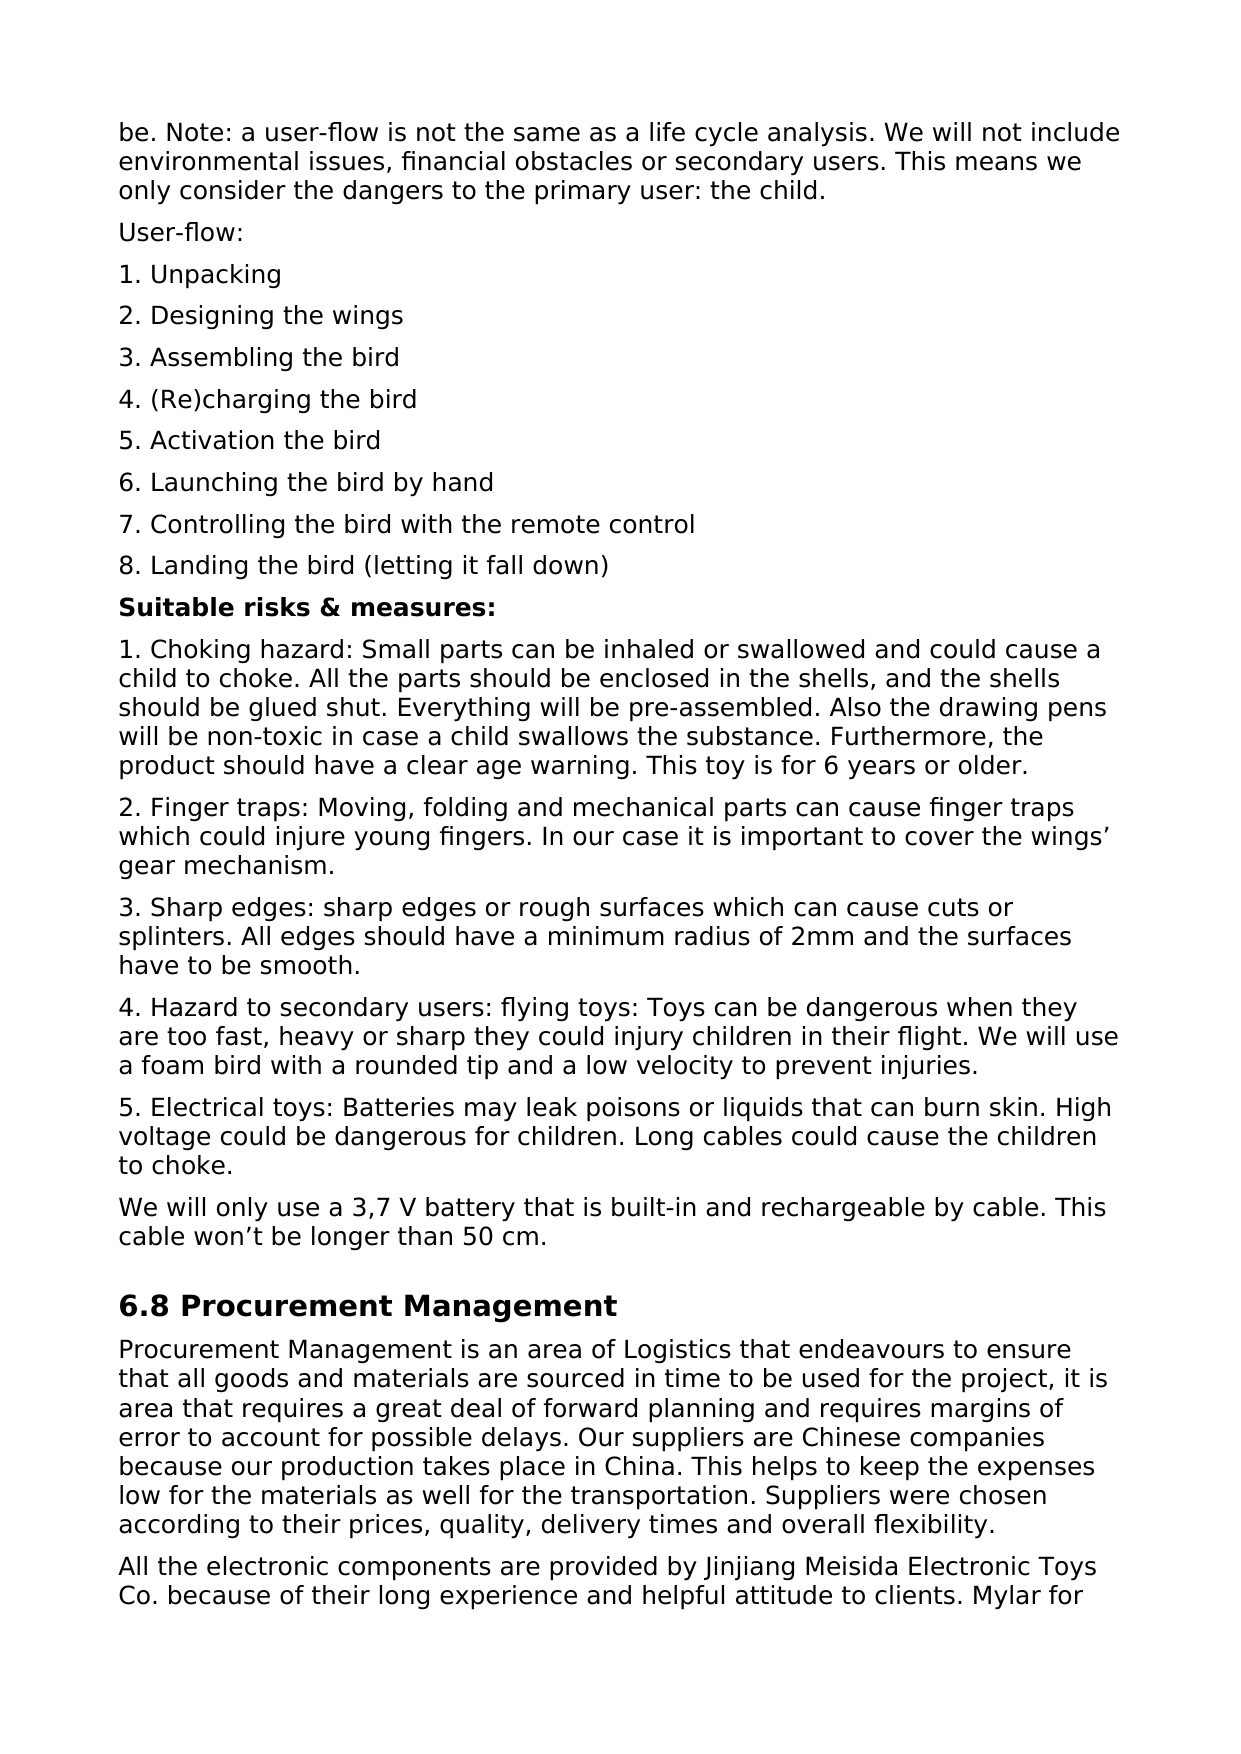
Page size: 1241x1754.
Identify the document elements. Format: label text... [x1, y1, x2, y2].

subtitle 6.8 Procurement Management [118, 1289, 1122, 1323]
text 6. Launching the bird by hand [118, 468, 1122, 497]
text 3. Assembling the bird [118, 343, 1122, 372]
text 2. Finger traps: Moving, folding and mechanical parts can cause finger traps which could injure young fingers. In our case it is important to cover the wings’ gear mechanism. [118, 793, 1122, 881]
text Suitable risks & measures: [118, 593, 1122, 622]
text 8. Landing the bird (letting it fall down) [118, 551, 1122, 581]
text 1. Unpacking [118, 260, 1122, 289]
text 1. Choking hazard: Small parts can be inhaled or swallowed and could cause a child to choke. All the parts should be enclosed in the shells, and the shells should be glued shut. Everything will be pre-assembled. Also the drawing pens will be non-toxic in case a child swallows the substance. Furthermore, the product should have a clear age warning. This toy is for 6 years or older. [118, 635, 1122, 781]
text User-flow: [118, 218, 1122, 247]
text Procurement Management is an area of Logistics that endeavours to ensure that all goods and materials are sourced in time to be used for the project, it is area that requires a great deal of forward planning and requires margins of error to account for possible delays. Our suppliers are Chinese companies because our production takes place in China. This helps to keep the expenses low for the materials as well for the transportation. Suppliers were chosen according to their prices, quality, delivery times and overall flexibility. [118, 1335, 1122, 1539]
text 2. Designing the wings [118, 301, 1122, 331]
text 5. Electrical toys: Batteries may leak poisons or liquids that can burn skin. High voltage could be dangerous for children. Long cables could cause the children to choke. [118, 1093, 1122, 1181]
text 5. Activation the bird [118, 426, 1122, 456]
text We will only use a 3,7 V battery that is built-in and rechargeable by cable. This cable won’t be longer than 50 cm. [118, 1193, 1122, 1251]
text 4. (Re)charging the bird [118, 385, 1122, 414]
text 4. Hazard to secondary users: flying toys: Toys can be dangerous when they are too fast, heavy or sharp they could injury children in their flight. We will use a foam bird with a rounded tip and a low velocity to prevent injuries. [118, 993, 1122, 1081]
text be. Note: a user-flow is not the same as a life cycle analysis. We will not include environmental issues, financial obstacles or secondary users. This means we only consider the dangers to the primary user: the child. [118, 118, 1122, 206]
text 3. Sharp edges: sharp edges or rough surfaces which can cause cuts or splinters. All edges should have a minimum radius of 2mm and the surfaces have to be smooth. [118, 893, 1122, 981]
text All the electronic components are provided by Jinjiang Meisida Electronic Toys Co. because of their long experience and helpful attitude to clients. Mylar for [118, 1552, 1122, 1610]
text 7. Controlling the bird with the remote control [118, 510, 1122, 539]
